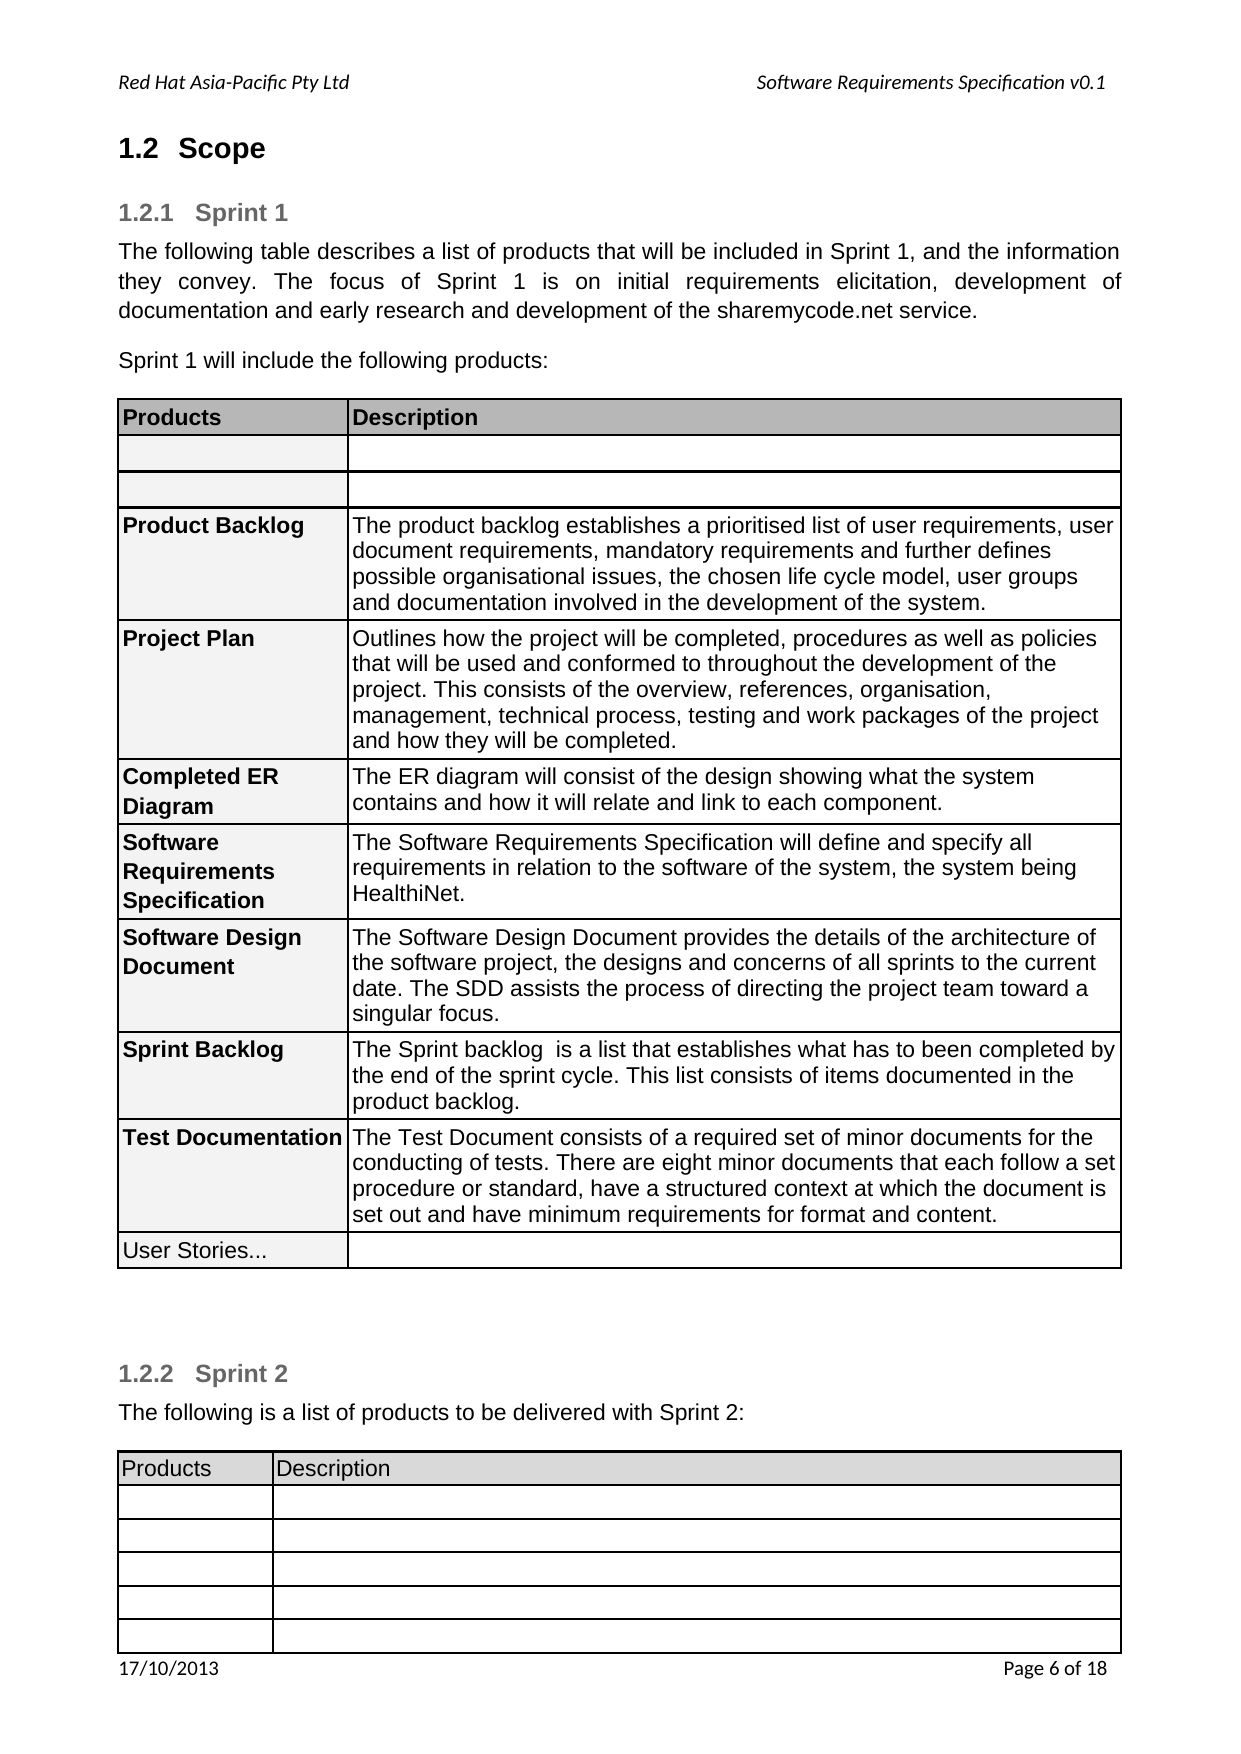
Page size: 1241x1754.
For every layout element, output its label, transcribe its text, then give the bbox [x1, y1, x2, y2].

table_cell Test Documentation [119, 1120, 347, 1231]
table_cell [349, 1233, 1120, 1267]
table_header Description [349, 400, 1120, 434]
table_header Products [119, 1453, 272, 1484]
table_cell [274, 1486, 1120, 1517]
table_cell [119, 1553, 272, 1584]
table_cell Outlines how the project will be completed, procedures as well as policies that will be used and conformed to throughout the development of the project. This consists of the overview, references, organisation, management, technical process, testing and work packages of the project and how they will be completed. [349, 621, 1120, 758]
subtitle Sprint 2 [118, 1360, 1122, 1388]
subtitle Sprint 1 [118, 199, 1122, 227]
table_cell [274, 1520, 1120, 1551]
table_cell Software Requirements Specification [119, 825, 347, 918]
table_cell [349, 473, 1120, 506]
table_cell [119, 473, 347, 506]
text The following table describes a list of products that will be included in Sprint 1, and the information they convey. The focus of Sprint 1 is on initial requirements elicitation, development of documentation and early research and development of the sharemycode.net service. [118, 239, 1122, 323]
table_cell [119, 1620, 272, 1652]
table_cell The ER diagram will consist of the design showing what the system contains and how it will relate and link to each component. [349, 760, 1120, 823]
table_cell The Test Document consists of a required set of minor documents for the conducting of tests. There are eight minor documents that each follow a set procedure or standard, have a structured context at which the document is set out and have minimum requirements for format and content. [349, 1120, 1120, 1231]
table_cell The Sprint backlog is a list that establishes what has to been completed by the end of the sprint cycle. This list consists of items documented in the product backlog. [349, 1033, 1120, 1118]
table_cell Software Design Document [119, 920, 347, 1031]
table_header Products [119, 400, 347, 434]
table_cell Completed ER Diagram [119, 760, 347, 823]
table_cell [274, 1553, 1120, 1584]
table_cell Product Backlog [119, 509, 347, 619]
table_cell Project Plan [119, 621, 347, 758]
table_cell [349, 436, 1120, 470]
table_cell [119, 1520, 272, 1551]
table_cell The Software Requirements Specification will define and specify all requirements in relation to the software of the system, the system being HealthiNet. [349, 825, 1120, 918]
text Sprint 1 will include the following products: [118, 348, 1122, 374]
table_cell The Software Design Document provides the details of the architecture of the software project, the designs and concerns of all sprints to the current date. The SDD assists the process of directing the project team toward a singular focus. [349, 920, 1120, 1031]
table_cell The product backlog establishes a prioritised list of user requirements, user document requirements, mandatory requirements and further defines possible organisational issues, the chosen life cycle model, user groups and documentation involved in the development of the system. [349, 509, 1120, 619]
table_cell [274, 1587, 1120, 1618]
table_cell Sprint Backlog [119, 1033, 347, 1118]
subtitle Scope [118, 132, 1122, 165]
table_cell [119, 1486, 272, 1517]
table_cell [119, 436, 347, 470]
text The following is a list of products to be delivered with Sprint 2: [118, 1400, 1122, 1426]
table_header Description [274, 1453, 1120, 1484]
table_cell [274, 1620, 1120, 1652]
table_cell [119, 1587, 272, 1618]
table_cell User Stories... [119, 1233, 347, 1267]
